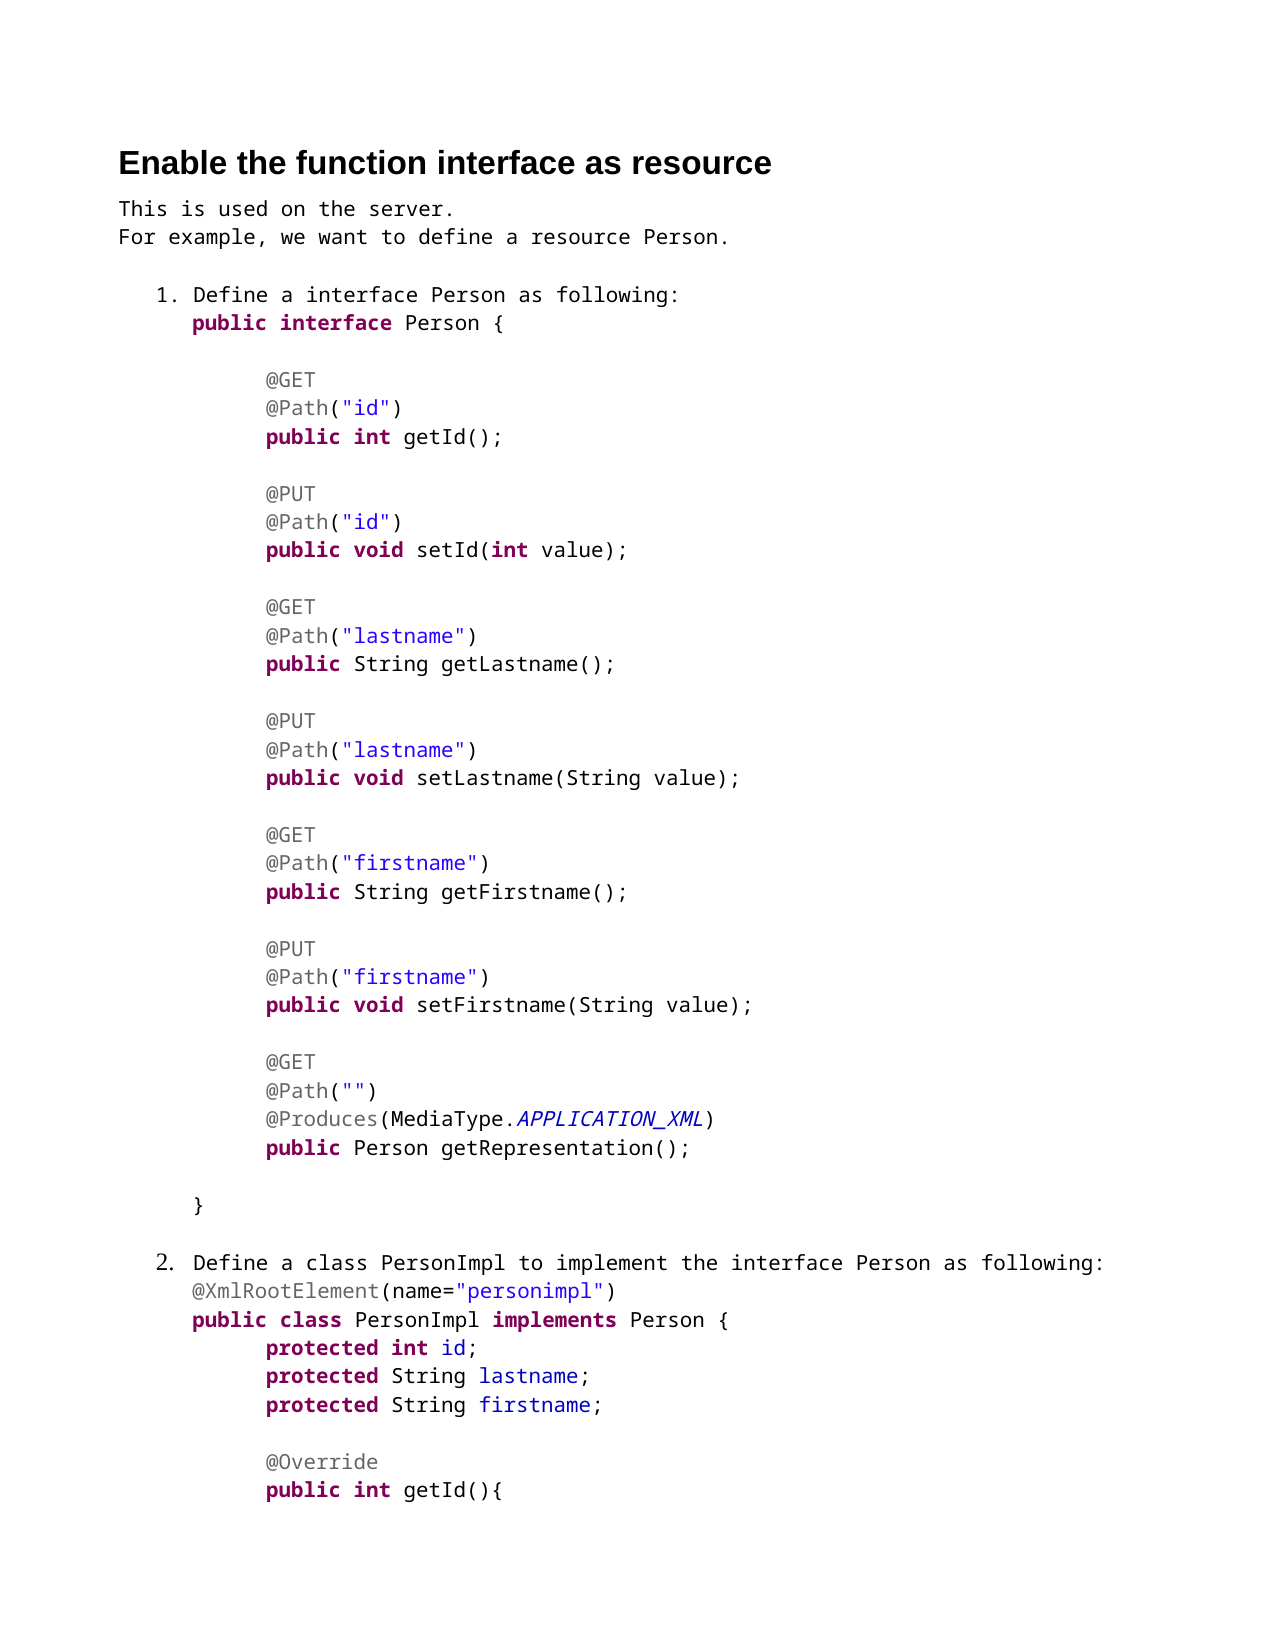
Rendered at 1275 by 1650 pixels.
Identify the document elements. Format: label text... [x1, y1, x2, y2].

text public void setLastname(String value); [118, 763, 1157, 792]
text @Path("") [118, 1076, 1157, 1104]
text public void setFirstname(String value); [118, 991, 1157, 1019]
text @Path("id") [118, 393, 1157, 422]
text } [118, 1190, 1157, 1218]
text public int getId(); [118, 422, 1157, 450]
text @GET [118, 592, 1157, 621]
list Define a interface Person as following: [156, 280, 1157, 308]
text public Person getRepresentation(); [118, 1133, 1157, 1161]
subtitle Enable the function interface as resource [118, 143, 1157, 182]
text For example, we want to define a resource Person. [118, 222, 1157, 251]
text @GET [118, 1047, 1157, 1076]
text @Path("firstname") [118, 848, 1157, 877]
text This is used on the server. [118, 194, 1157, 222]
text @PUT [118, 479, 1157, 507]
text protected String lastname; [118, 1362, 1157, 1390]
text public String getLastname(); [118, 649, 1157, 678]
text @XmlRootElement(name="personimpl") [118, 1276, 1157, 1305]
text @GET [118, 365, 1157, 393]
text public class PersonImpl implements Person { [118, 1305, 1157, 1333]
text @Produces(MediaType.APPLICATION_XML) [118, 1104, 1157, 1133]
text @Override [118, 1447, 1157, 1475]
text @GET [118, 820, 1157, 848]
text public int getId(){ [118, 1475, 1157, 1504]
text @Path("id") [118, 507, 1157, 536]
text @Path("lastname") [118, 735, 1157, 763]
text protected int id; [118, 1333, 1157, 1362]
text public void setId(int value); [118, 536, 1157, 564]
text @PUT [118, 706, 1157, 735]
text protected String firstname; [118, 1390, 1157, 1418]
text @PUT [118, 934, 1157, 962]
list Define a class PersonImpl to implement the interface Person as following: [156, 1247, 1157, 1276]
text public String getFirstname(); [118, 877, 1157, 905]
text @Path("firstname") [118, 962, 1157, 991]
text public interface Person { [118, 308, 1157, 337]
text @Path("lastname") [118, 621, 1157, 649]
